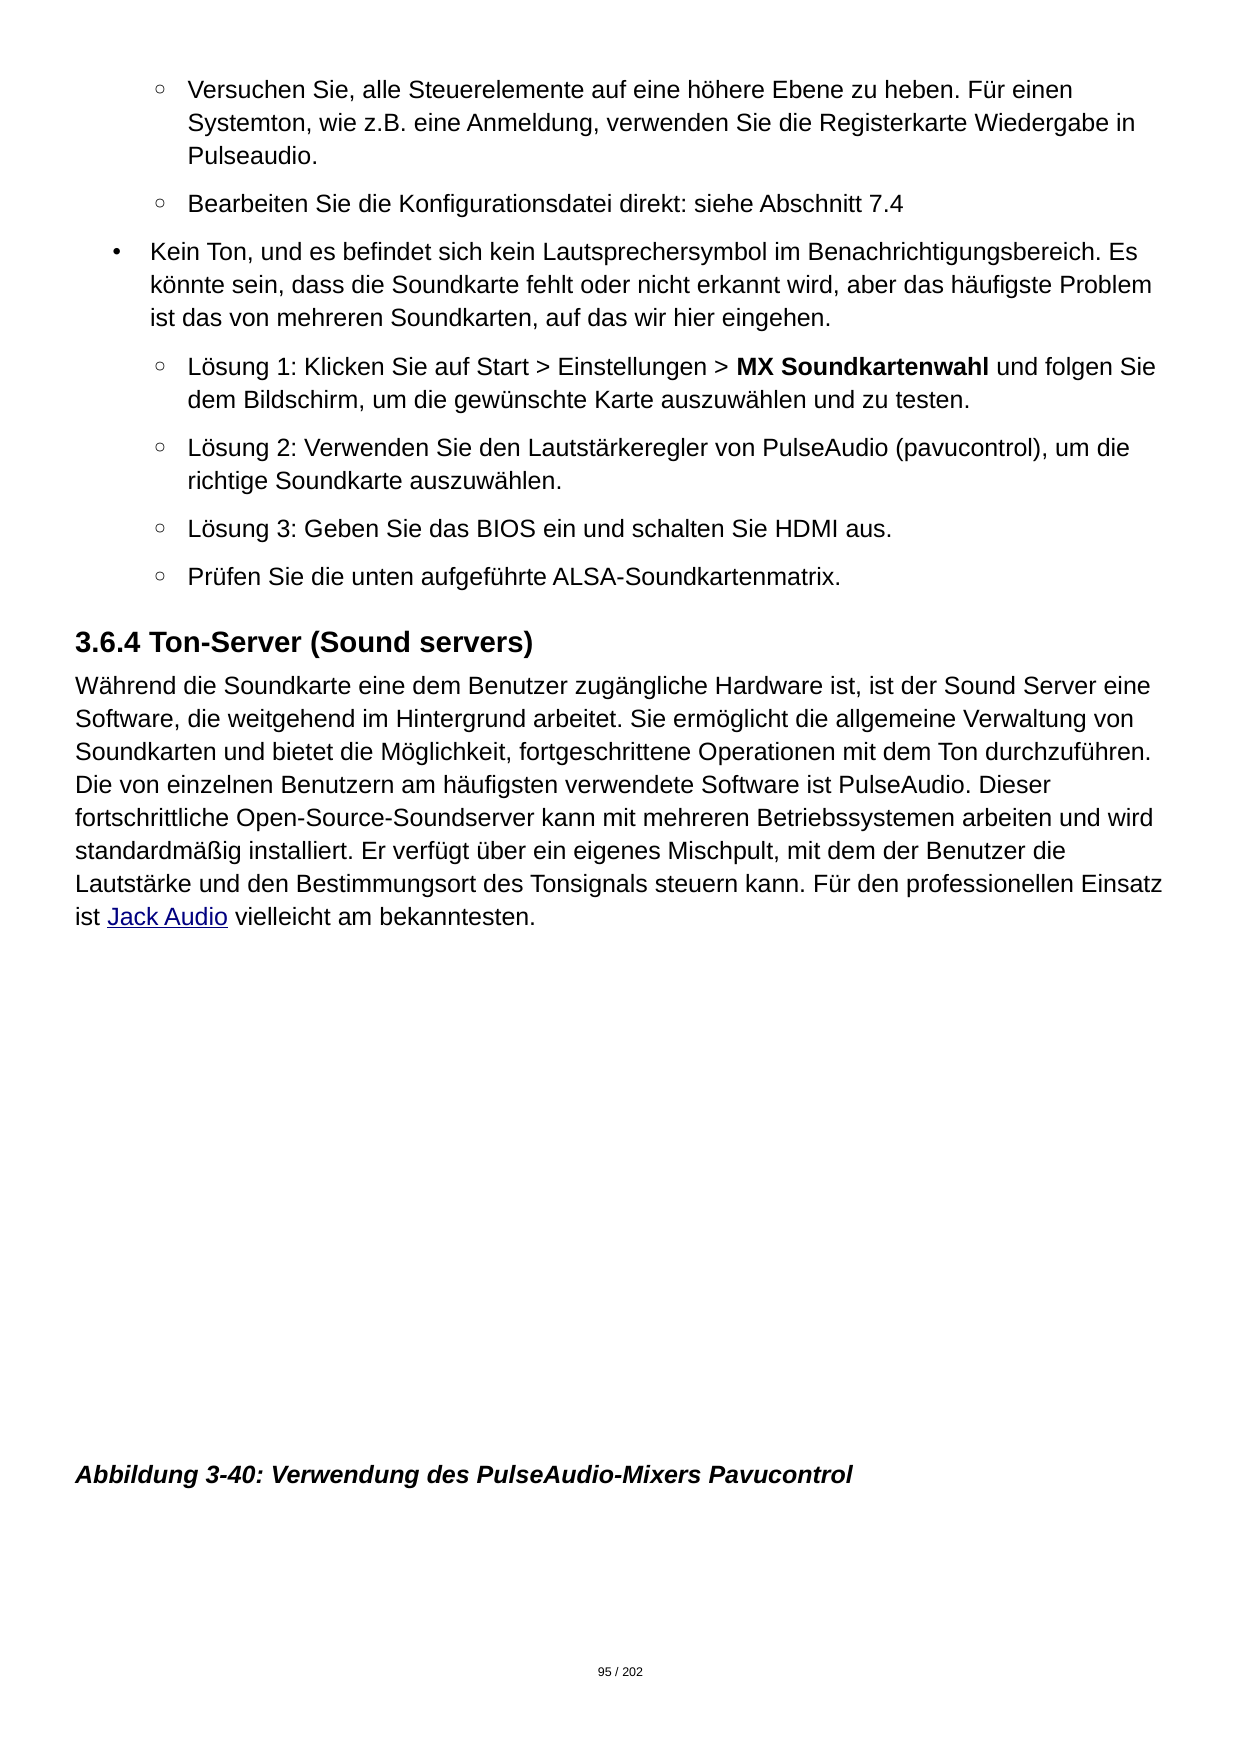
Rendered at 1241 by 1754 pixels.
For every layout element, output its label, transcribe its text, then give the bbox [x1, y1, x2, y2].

list Kein Ton, und es befindet sich kein Lautsprechersymbol im Benachrichtigungsbereich. Es könnte sein, dass die Soundkarte fehlt oder nicht erkannt wird, aber das häufigste Problem ist das von mehreren Soundkarten, auf das wir hier eingehen. [112, 237, 1166, 332]
text Während die Soundkarte eine dem Benutzer zugängliche Hardware ist, ist der Sound Server eine Software, die weitgehend im Hintergrund arbeitet. Sie ermöglicht die allgemeine Verwaltung von Soundkarten und bietet die Möglichkeit, fortgeschrittene Operationen mit dem Ton durchzuführen. Die von einzelnen Benutzern am häufigsten verwendete Software ist PulseAudio. Dieser fortschrittliche Open-Source-Soundserver kann mit mehreren Betriebssystemen arbeiten und wird standardmäßig installiert. Er verfügt über ein eigenes Mischpult, mit dem der Benutzer die Lautstärke und den Bestimmungsort des Tonsignals steuern kann. Für den professionellen Einsatz ist Jack Audio vielleicht am bekanntesten. [75, 671, 1166, 931]
list Lösung 2: Verwenden Sie den Lautstärkeregler von PulseAudio (pavucontrol), um die richtige Soundkarte auszuwählen. [150, 433, 1166, 494]
list Lösung 1: Klicken Sie auf Start > Einstellungen > MX Soundkartenwahl und folgen Sie dem Bildschirm, um die gewünschte Karte auszuwählen und zu testen. [150, 351, 1166, 413]
list Versuchen Sie, alle Steuerelemente auf eine höhere Ebene zu heben. Für einen Systemton, wie z.B. eine Anmeldung, verwenden Sie die Registerkarte Wiedergabe in Pulseaudio. [150, 75, 1166, 170]
text Abbildung 3-40: Verwendung des PulseAudio-Mixers Pavucontrol [75, 950, 1166, 1489]
subtitle Ton-Server (Sound servers) [75, 624, 1166, 658]
list Prüfen Sie die unten aufgeführte ALSA-Soundkartenmatrix. [150, 562, 1166, 591]
list Bearbeiten Sie die Konfigurationsdatei direkt: siehe Abschnitt 7.4 [150, 189, 1166, 218]
list Lösung 3: Geben Sie das BIOS ein und schalten Sie HDMI aus. [150, 514, 1166, 543]
